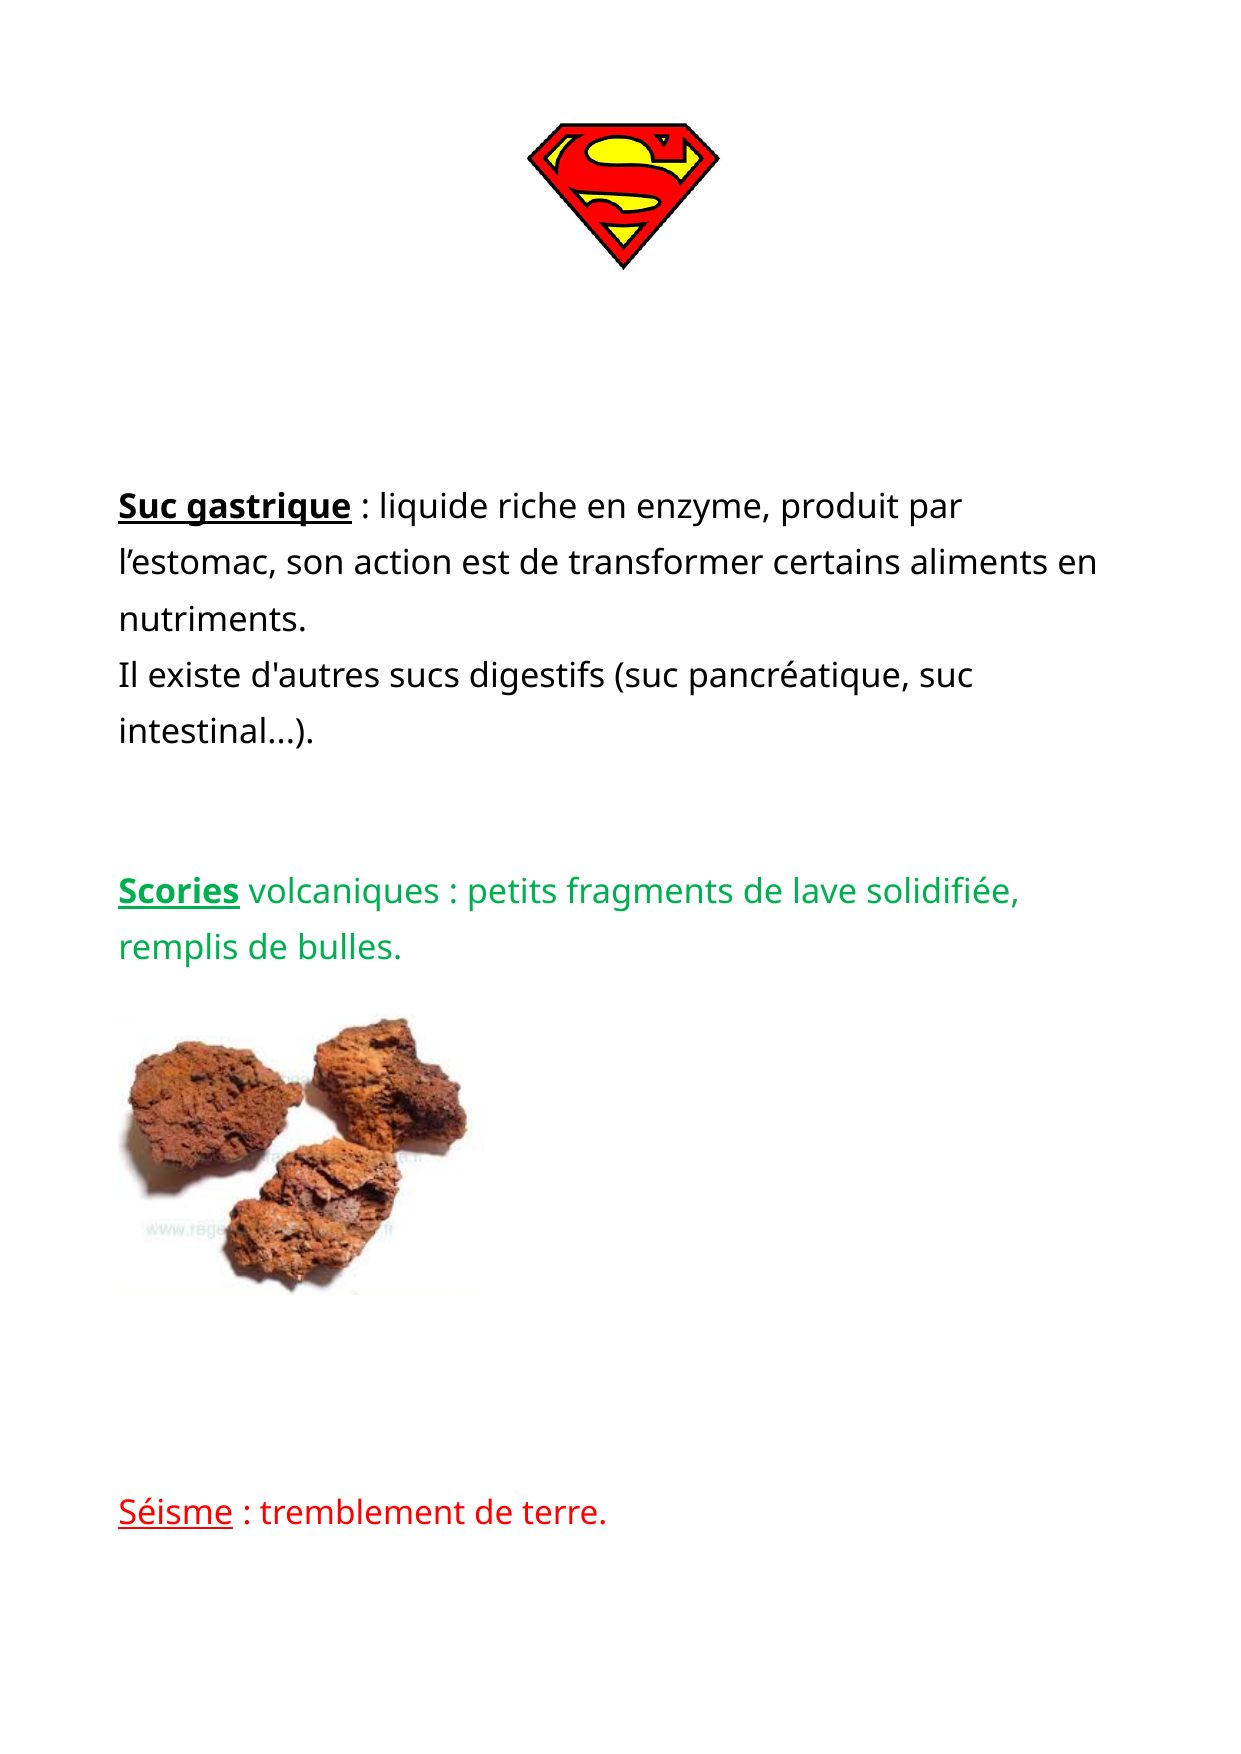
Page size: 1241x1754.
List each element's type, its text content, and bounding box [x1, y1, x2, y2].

text Scories volcaniques : petits fragments de lave solidifiée, remplis de bulles. [118, 866, 1122, 969]
picture [521, 118, 726, 275]
text Suc gastrique : liquide riche en enzyme, produit par l’estomac, son action est de transformer certains aliments en nutriments. [118, 482, 1122, 641]
picture [118, 1013, 484, 1295]
text Séisme : tremblement de terre. [118, 1487, 1122, 1534]
text Il existe d'autres sucs digestifs (suc pancréatique, suc intestinal...). [118, 651, 1122, 754]
